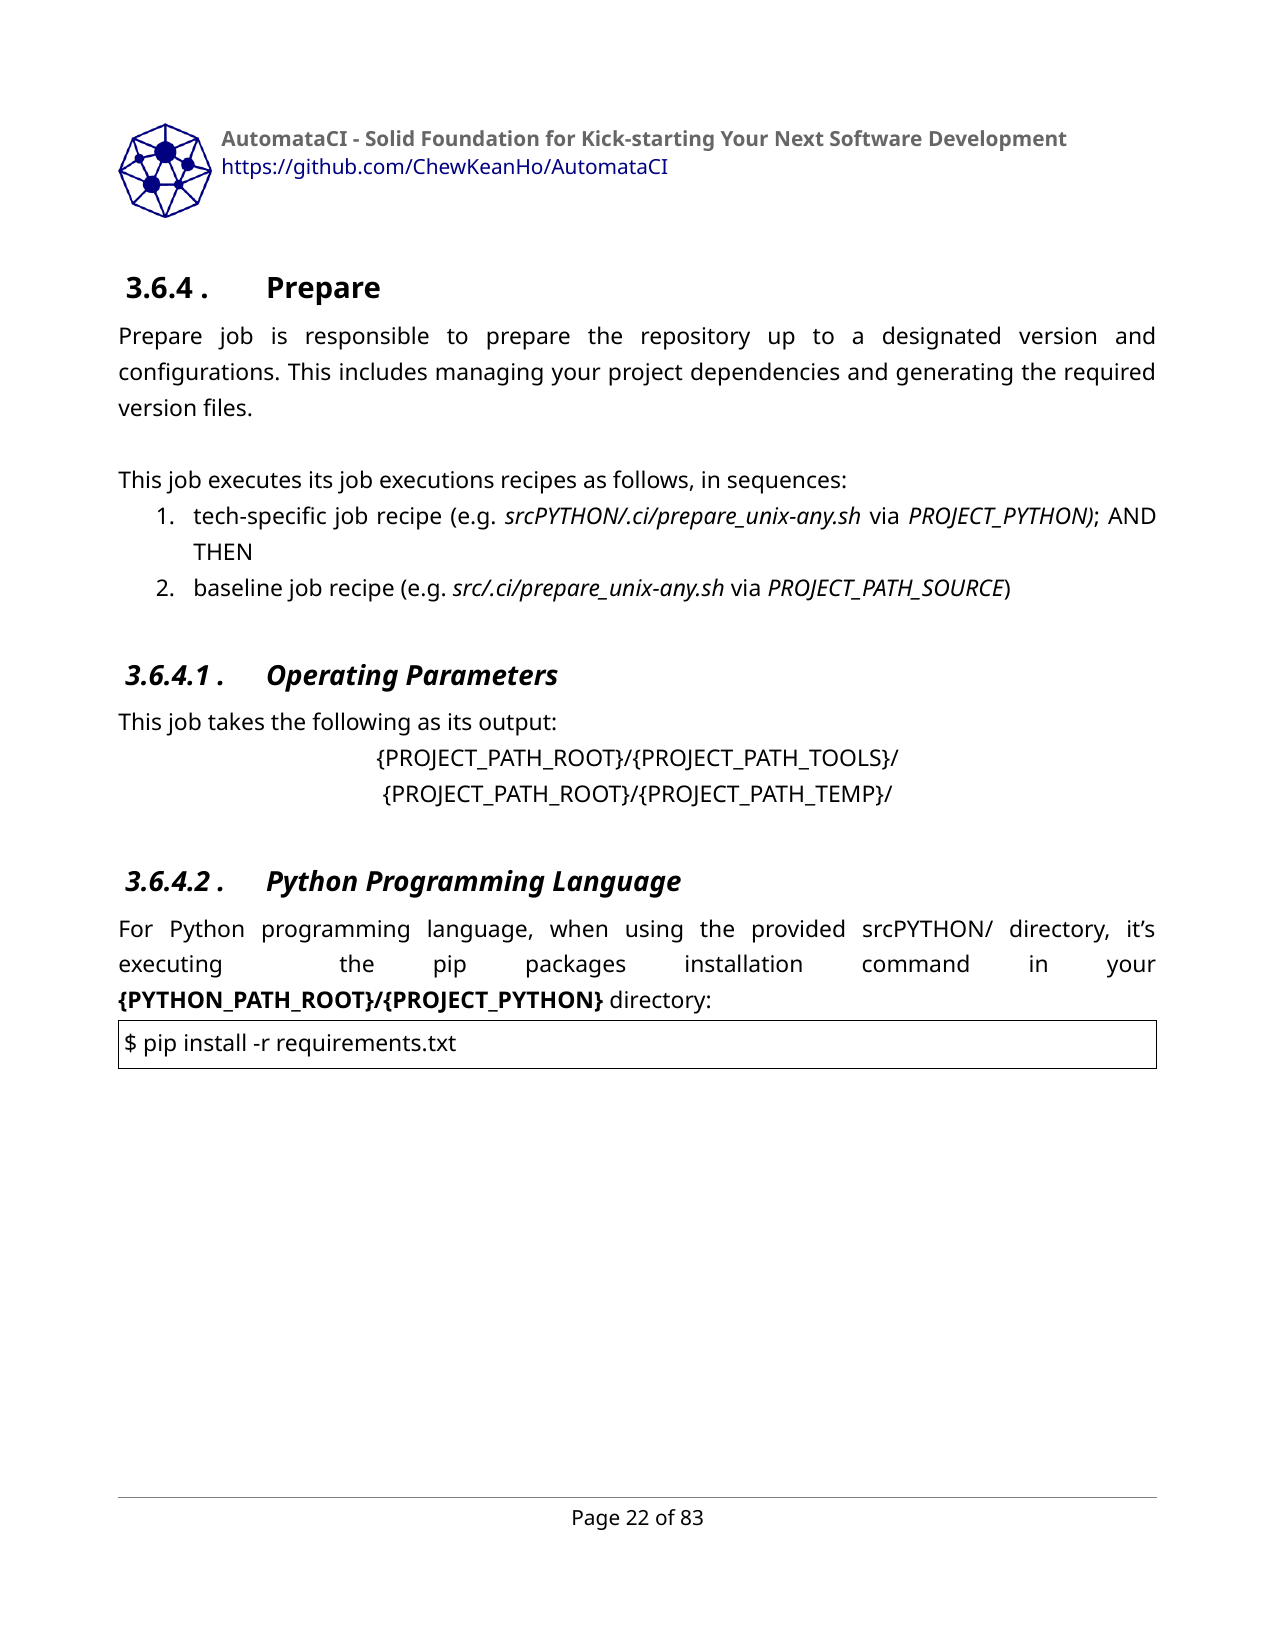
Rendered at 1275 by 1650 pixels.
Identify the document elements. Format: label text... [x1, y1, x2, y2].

picture [118, 123, 212, 218]
text This job executes its job executions recipes as follows, in sequences: [118, 464, 1157, 495]
subtitle Operating Parameters [118, 656, 1157, 693]
list tech-specific job recipe (e.g. srcPYTHON/.ci/prepare_unix-any.sh via PROJECT_PYTHON); AND THEN [156, 499, 1157, 567]
text {PROJECT_PATH_ROOT}/{PROJECT_PATH_TOOLS}/ [118, 742, 1157, 773]
text {PROJECT_PATH_ROOT}/{PROJECT_PATH_TEMP}/ [118, 778, 1157, 809]
subtitle Python Programming Language [118, 862, 1157, 900]
text This job takes the following as its output: [118, 706, 1157, 737]
list baseline job recipe (e.g. src/.ci/prepare_unix-any.sh via PROJECT_PATH_SOURCE) [156, 571, 1157, 603]
table_header $ pip install -r requirements.txt [119, 1021, 1156, 1068]
text Prepare job is responsible to prepare the repository up to a designated version and configurations. This includes managing your project dependencies and generating the required version files. [118, 320, 1157, 423]
subtitle Prepare [118, 267, 1157, 307]
text For Python programming language, when using the provided srcPYTHON/ directory, it’s executing the pip packages installation command in your {PYTHON_PATH_ROOT}/{PROJECT_PYTHON} directory: [118, 912, 1157, 1016]
